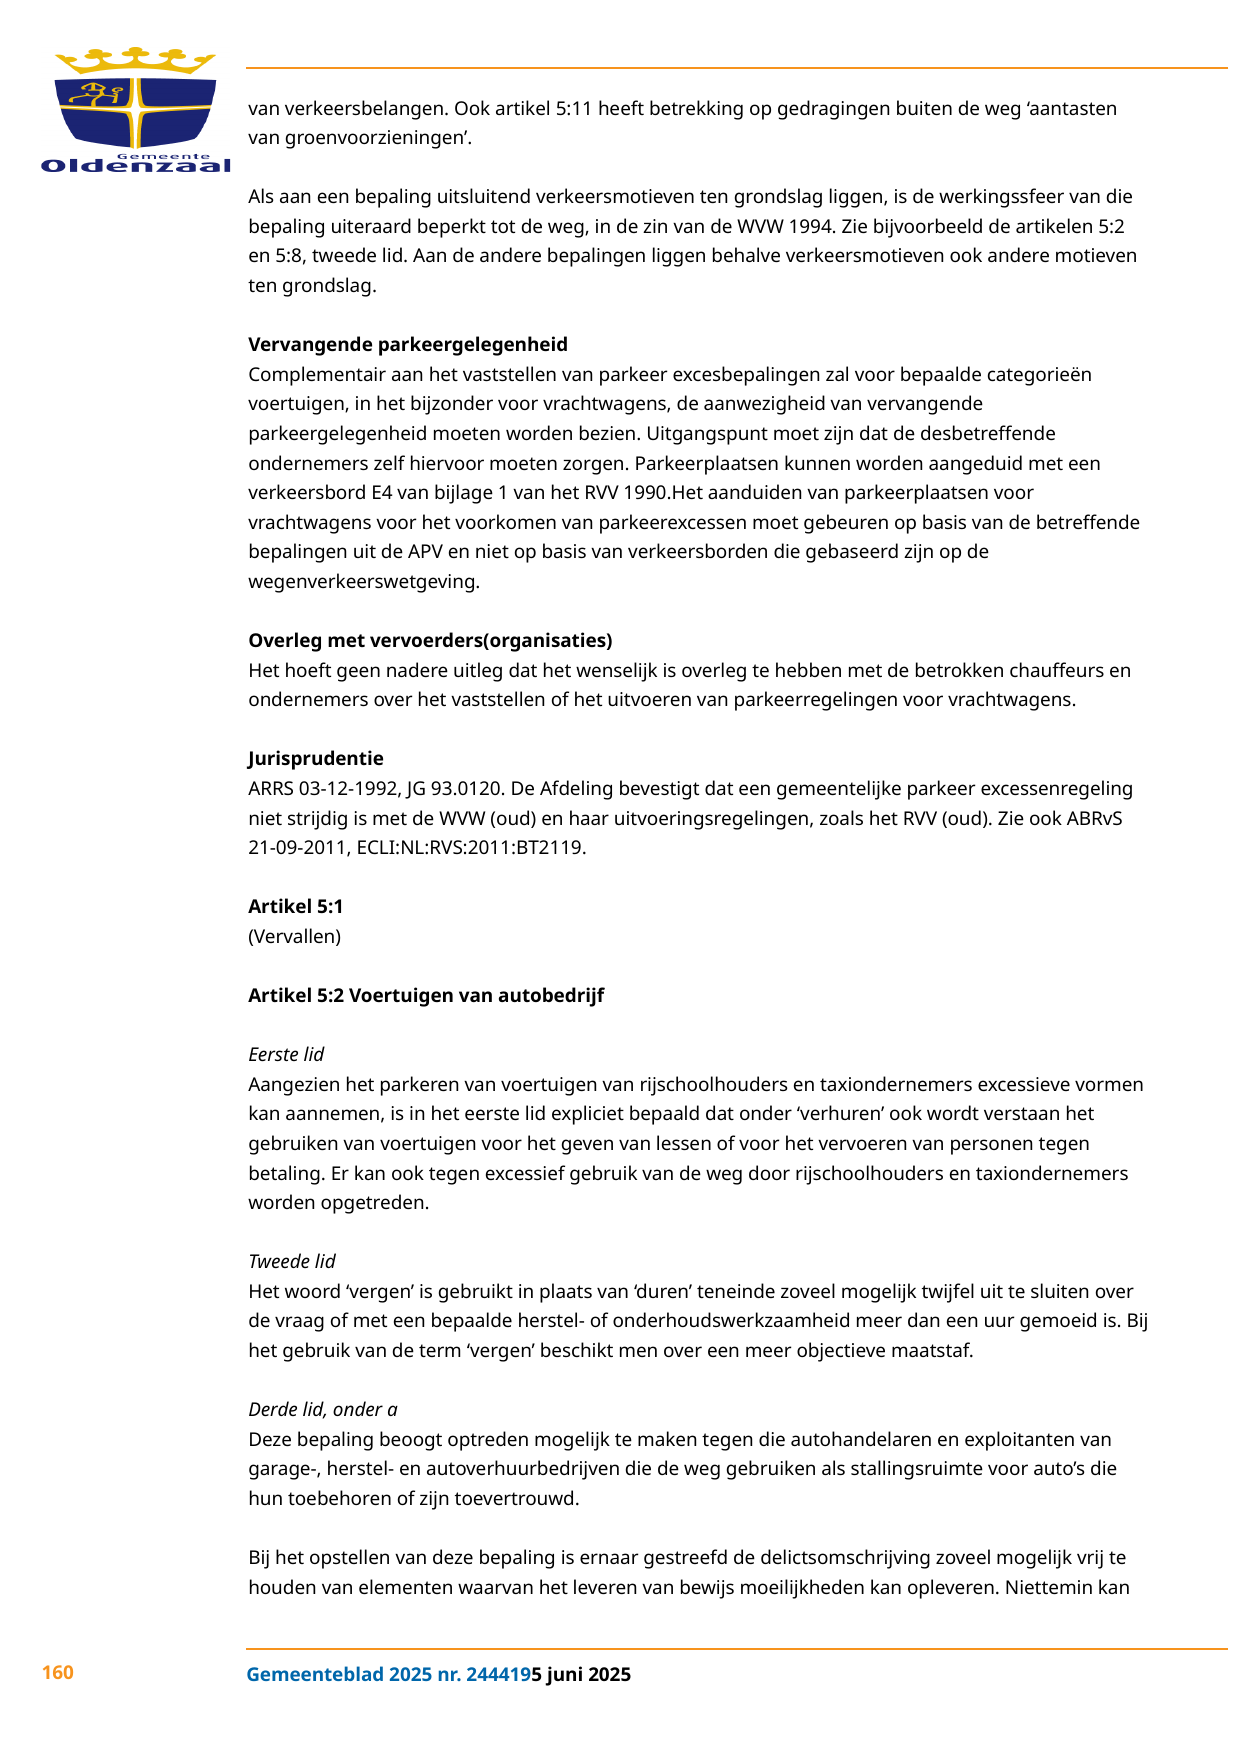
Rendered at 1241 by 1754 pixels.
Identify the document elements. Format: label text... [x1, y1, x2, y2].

text Het hoeft geen nadere uitleg dat het wenselijk is overleg te hebben met de betrokken chauffeurs en ondernemers over het vaststellen of het uitvoeren van parkeerregelingen voor vrachtwagens. [248, 657, 1152, 712]
text Deze bepaling beoogt optreden mogelijk te maken tegen die autohandelaren en exploitanten van garage-, herstel- en autoverhuurbedrijven die de weg gebruiken als stallingsruimte voor auto’s die hun toebehoren of zijn toevertrouwd. [248, 1426, 1152, 1511]
text (Vervallen) [248, 923, 1152, 949]
text Overleg met vervoerders(organisaties) [248, 627, 1152, 653]
text Jurisprudentie [248, 746, 1152, 771]
text Aangezien het parkeren van voertuigen van rijschoolhouders en taxiondernemers excessieve vormen kan aannemen, is in het eerste lid expliciet bepaald dat onder ‘verhuren’ ook wordt verstaan het gebruiken van voertuigen voor het geven van lessen of voor het vervoeren van personen tegen betaling. Er kan ook tegen excessief gebruik van de weg door rijschoolhouders en taxiondernemers worden opgetreden. [248, 1071, 1152, 1215]
text Tweede lid [248, 1248, 1152, 1274]
text Artikel 5:2 Voertuigen van autobedrijf [248, 982, 1152, 1008]
text Bij het opstellen van deze bepaling is ernaar gestreefd de delictsomschrijving zoveel mogelijk vrij te houden van elementen waarvan het leveren van bewijs moeilijkheden kan opleveren. Niettemin kan [248, 1544, 1152, 1600]
picture [41, 47, 231, 172]
text van verkeersbelangen. Ook artikel 5:11 heeft betrekking op gedragingen buiten de weg ‘aantasten van groenvoorzieningen’. [248, 95, 1152, 150]
text Het woord ‘vergen’ is gebruikt in plaats van ‘duren’ teneinde zoveel mogelijk twijfel uit te sluiten over de vraag of met een bepaalde herstel- of onderhoudswerkzaamheid meer dan een uur gemoeid is. Bij het gebruik van de term ‘vergen’ beschikt men over een meer objectieve maatstaf. [248, 1278, 1152, 1363]
text Artikel 5:1 [248, 893, 1152, 919]
text ARRS 03-12-1992, JG 93.0120. De Afdeling bevestigt dat een gemeentelijke parkeer excessenregeling niet strijdig is met de WVW (oud) en haar uitvoeringsregelingen, zoals het RVV (oud). Zie ook ABRvS 21-09-2011, ECLI:NL:RVS:2011:BT2119. [248, 775, 1152, 860]
text Als aan een bepaling uitsluitend verkeersmotieven ten grondslag liggen, is de werkingssfeer van die bepaling uiteraard beperkt tot de weg, in de zin van de WVW 1994. Zie bijvoorbeeld de artikelen 5:2 en 5:8, tweede lid. Aan de andere bepalingen liggen behalve verkeersmotieven ook andere motieven ten grondslag. [248, 183, 1152, 298]
text Complementair aan het vaststellen van parkeer excesbepalingen zal voor bepaalde categorieën voertuigen, in het bijzonder voor vrachtwagens, de aanwezigheid van vervangende parkeergelegenheid moeten worden bezien. Uitgangspunt moet zijn dat de desbetreffende ondernemers zelf hiervoor moeten zorgen. Parkeerplaatsen kunnen worden aangeduid met een verkeersbord E4 van bijlage 1 van het RVV 1990.Het aanduiden van parkeerplaatsen voor vrachtwagens voor het voorkomen van parkeerexcessen moet gebeuren op basis van de betreffende bepalingen uit de APV en niet op basis van verkeersborden die gebaseerd zijn op de wegenverkeerswetgeving. [248, 361, 1152, 594]
text Vervangende parkeergelegenheid [248, 331, 1152, 357]
text Derde lid, onder a [248, 1396, 1152, 1422]
text Eerste lid [248, 1041, 1152, 1067]
